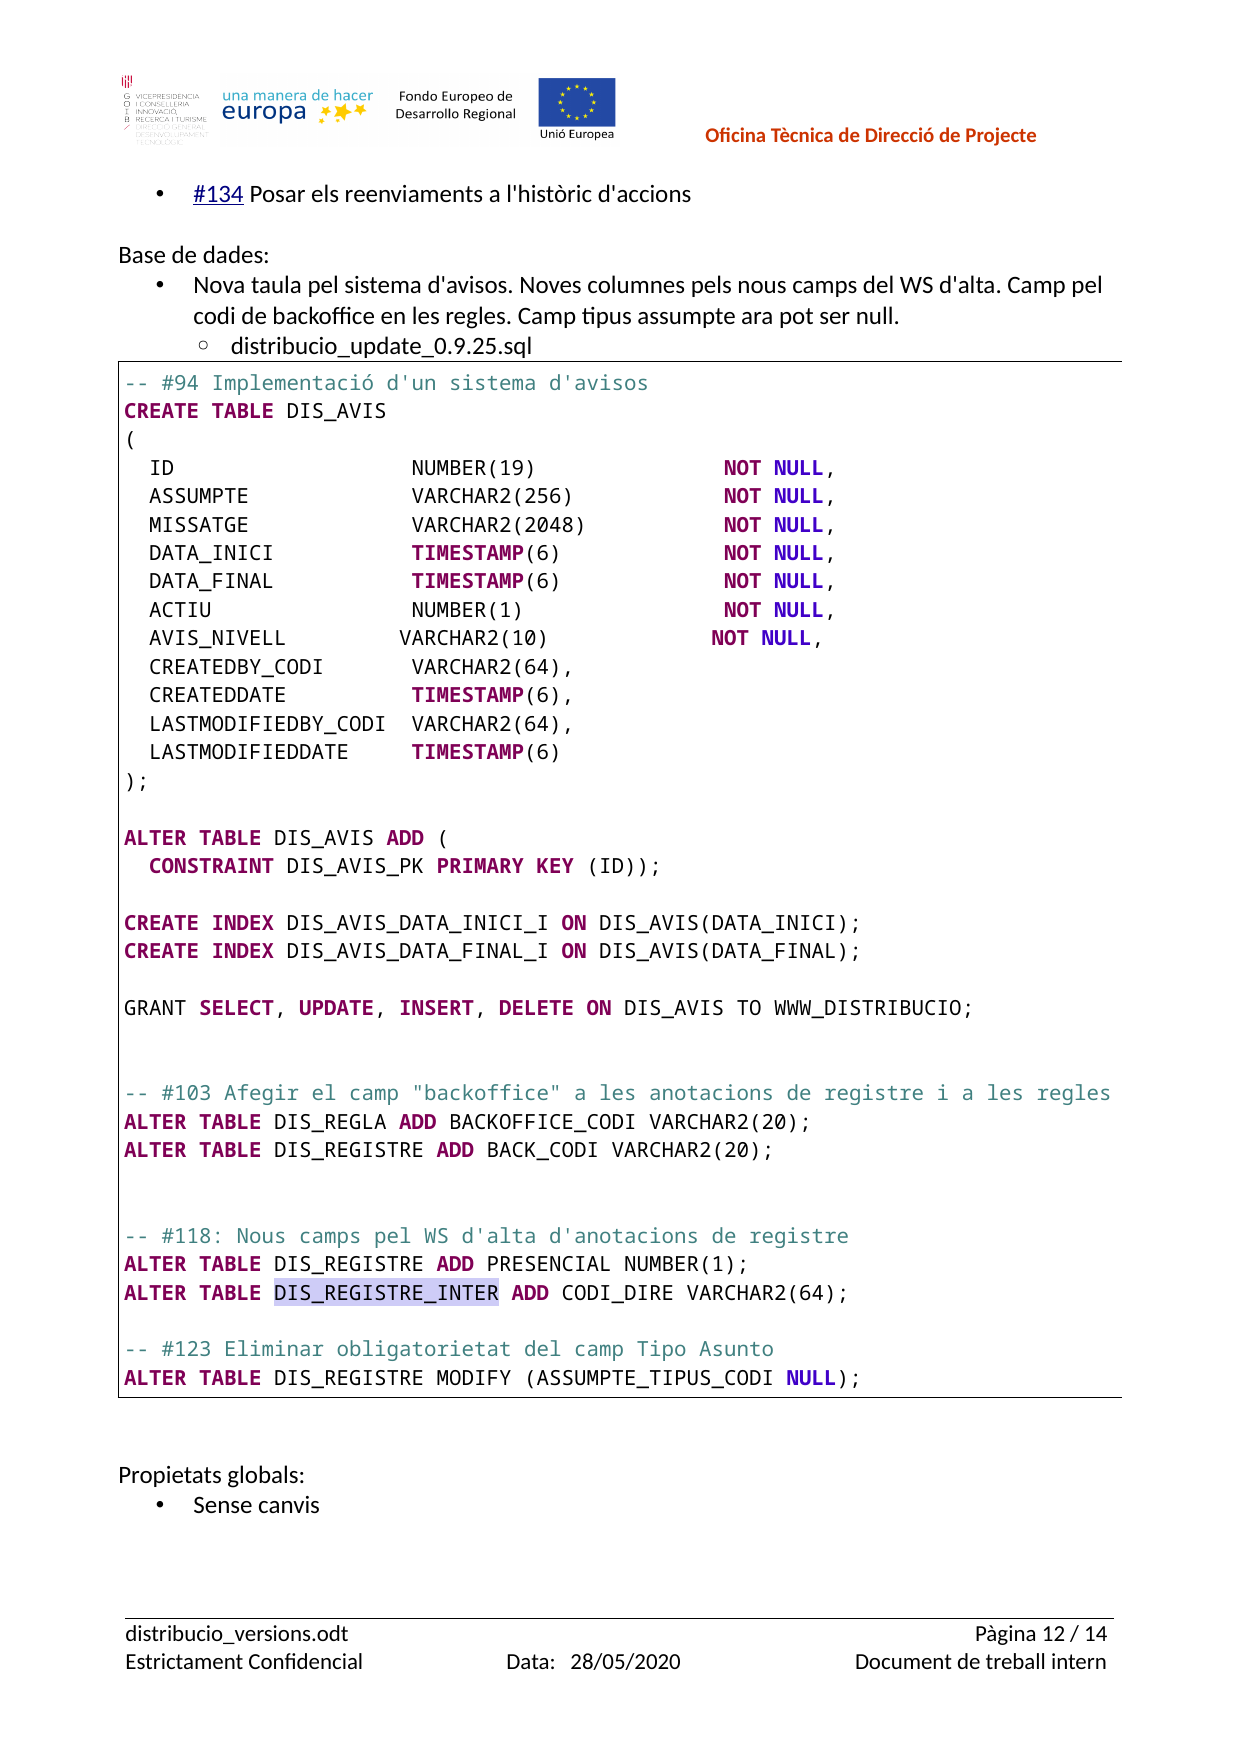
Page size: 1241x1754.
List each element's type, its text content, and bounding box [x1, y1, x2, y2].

list Sense canvis [156, 1490, 1122, 1520]
picture [219, 73, 621, 147]
table_header -- #94 Implementació d'un sistema d'avisos CREATE TABLE DIS_AVIS ( ID NUMBER(19) NOT NULL, ASSUMPTE VARCHAR2(256) NOT NULL, MISSATGE VARCHAR2(2048) NOT NULL, DATA_INICI TIMESTAMP(6) NOT NULL, DATA_FINAL TIMESTAMP(6) NOT NULL, ACTIU NUMBER(1) NOT NULL, AVIS_NIVELL VARCHAR2(10) NOT NULL, CREATEDBY_CODI VARCHAR2(64), CREATEDDATE TIMESTAMP(6), LASTMODIFIEDBY_CODI VARCHAR2(64), LASTMODIFIEDDATE TIMESTAMP(6) ); ALTER TABLE DIS_AVIS ADD ( CONSTRAINT DIS_AVIS_PK PRIMARY KEY (ID)); CREATE INDEX DIS_AVIS_DATA_INICI_I ON DIS_AVIS(DATA_INICI); CREATE INDEX DIS_AVIS_DATA_FINAL_I ON DIS_AVIS(DATA_FINAL); GRANT SELECT, UPDATE, INSERT, DELETE ON DIS_AVIS TO WWW_DISTRIBUCIO; -- #103 Afegir el camp "backoffice" a les anotacions de registre i a les regles ALTER TABLE DIS_REGLA ADD BACKOFFICE_CODI VARCHAR2(20); ALTER TABLE DIS_REGISTRE ADD BACK_CODI VARCHAR2(20); -- #118: Nous camps pel WS d'alta d'anotacions de registre ALTER TABLE DIS_REGISTRE ADD PRESENCIAL NUMBER(1); ALTER TABLE DIS_REGISTRE_INTER ADD CODI_DIRE VARCHAR2(64); -- #123 Eliminar obligatorietat del camp Tipo Asunto ALTER TABLE DIS_REGISTRE MODIFY (ASSUMPTE_TIPUS_CODI NULL); [119, 362, 1122, 1397]
text Propietats globals: [118, 1459, 1122, 1490]
picture [118, 73, 213, 147]
list Nova taula pel sistema d'avisos. Noves columnes pels nous camps del WS d'alta. Camp pel codi de backoffice en les regles. Camp tipus assumpte ara pot ser null. [156, 269, 1122, 330]
list distribucio_update_0.9.25.sql [193, 330, 1122, 361]
text Base de dades: [118, 239, 1122, 269]
list #134 Posar els reenviaments a l'històric d'accions [156, 178, 1122, 208]
